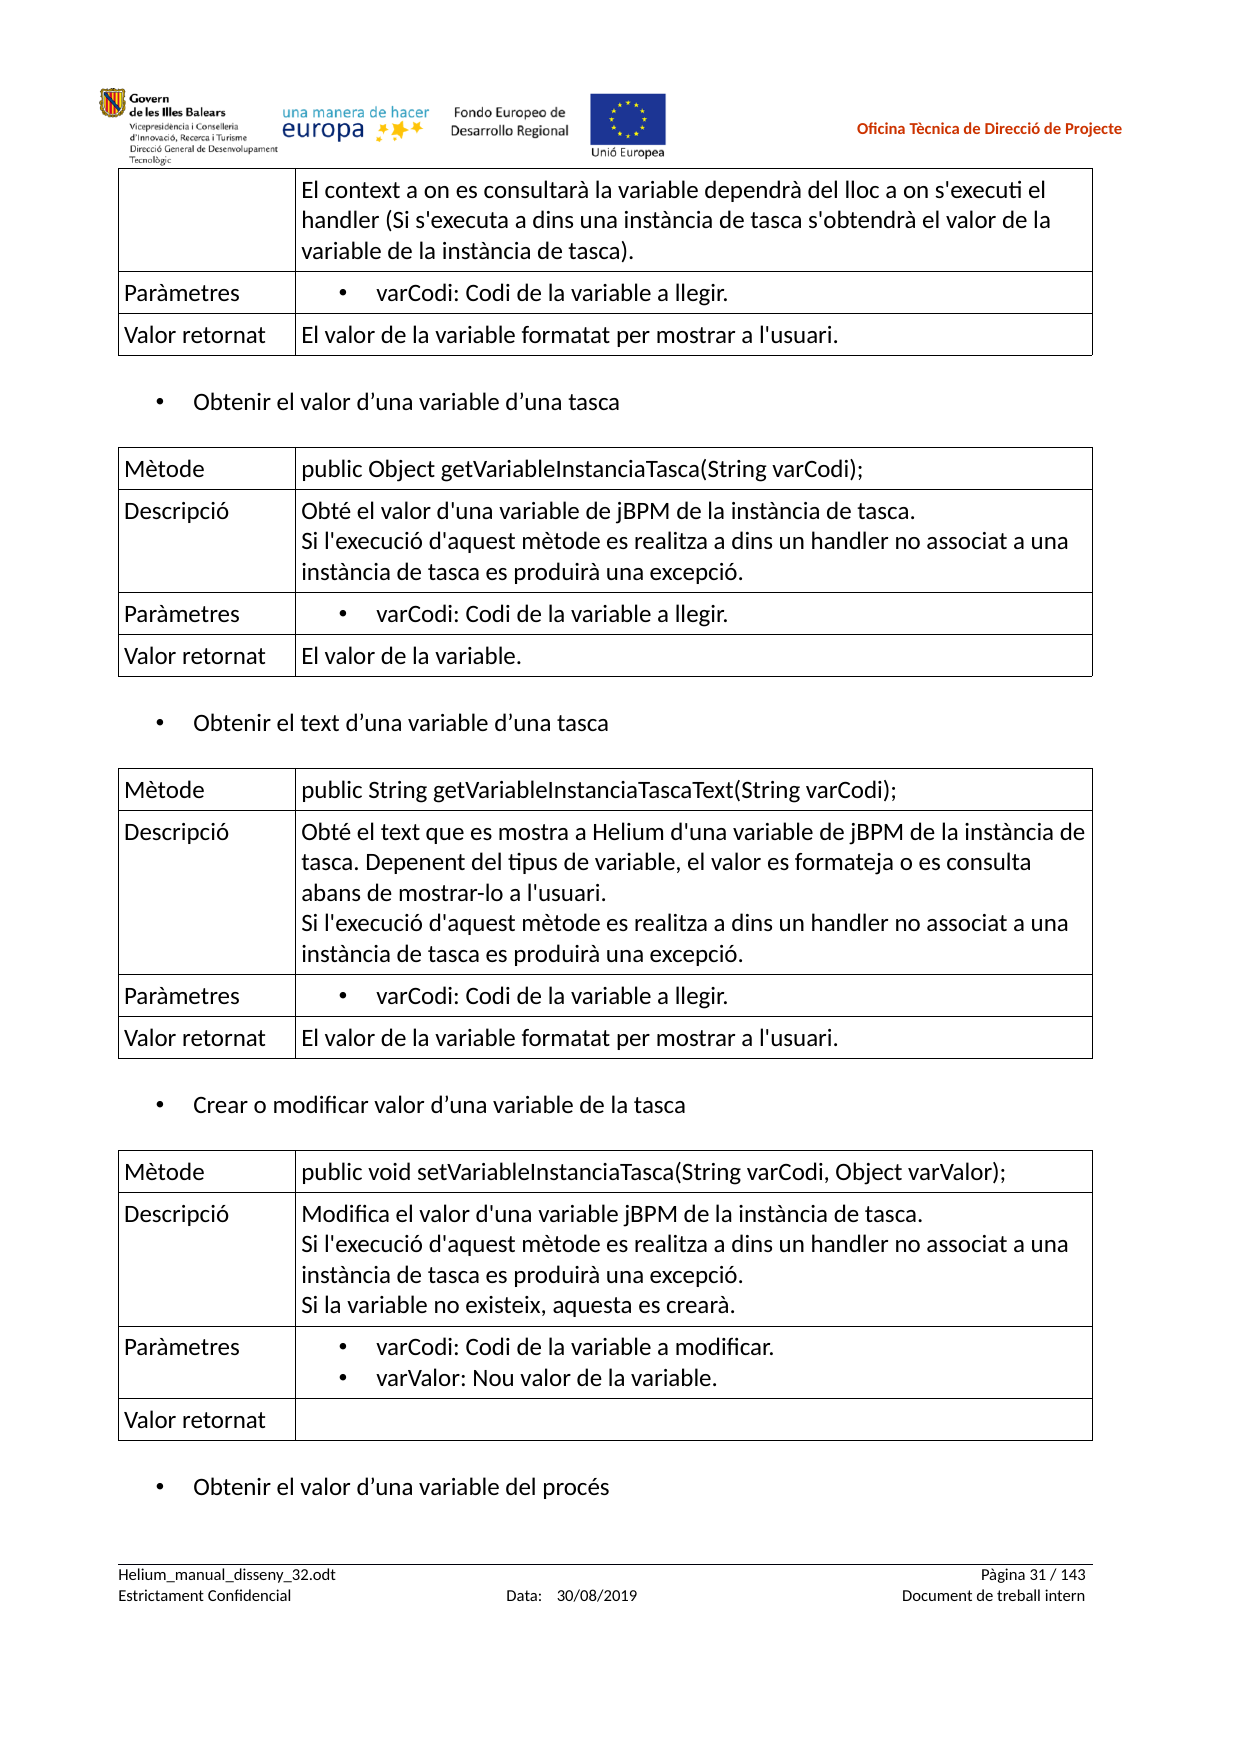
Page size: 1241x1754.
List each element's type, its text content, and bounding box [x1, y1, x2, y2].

table_cell [119, 169, 295, 271]
table_cell Valor retornat [119, 314, 295, 355]
table_cell El valor de la variable. [296, 635, 1092, 676]
table_cell Paràmetres [119, 975, 295, 1016]
table_cell varCodi: Codi de la variable a llegir. [296, 272, 1092, 313]
list Obtenir el valor d’una variable del procés [156, 1471, 1122, 1502]
table_cell Valor retornat [119, 1017, 295, 1058]
table_cell Paràmetres [119, 272, 295, 313]
table_cell Descripció [119, 811, 295, 974]
table_header public void setVariableInstanciaTasca(String varCodi, Object varValor); [296, 1151, 1092, 1192]
table_header public Object getVariableInstanciaTasca(String varCodi); [296, 448, 1092, 489]
table_cell El valor de la variable formatat per mostrar a l'usuari. [296, 314, 1092, 355]
table_cell Paràmetres [119, 593, 295, 634]
table_header Mètode [119, 1151, 295, 1192]
table_cell Descripció [119, 1193, 295, 1326]
table_cell El valor de la variable formatat per mostrar a l'usuari. [296, 1017, 1092, 1058]
table_cell Paràmetres [119, 1327, 295, 1398]
table_header Mètode [119, 448, 295, 489]
table_header Mètode [119, 769, 295, 810]
list Obtenir el valor d’una variable d’una tasca [156, 386, 1122, 416]
list Crear o modificar valor d’una variable de la tasca [156, 1089, 1122, 1119]
list Obtenir el text d’una variable d’una tasca [156, 707, 1122, 737]
table_header public String getVariableInstanciaTascaText(String varCodi); [296, 769, 1092, 810]
table_cell Valor retornat [119, 1399, 295, 1440]
table_cell varCodi: Codi de la variable a modificar. varValor: Nou valor de la variable. [296, 1327, 1092, 1398]
table_cell Obté el text que es mostra a Helium d'una variable de jBPM de la instància de tasca. Depenent del tipus de variable, el valor es formateja o es consulta abans de mostrar-lo a l'usuari. Si l'execució d'aquest mètode es realitza a dins un handler no associat a una instància de tasca es produirà una excepció. [296, 811, 1092, 974]
picture [99, 87, 668, 166]
table_cell Valor retornat [119, 635, 295, 676]
table_cell varCodi: Codi de la variable a llegir. [296, 975, 1092, 1016]
table_cell Obté el valor d'una variable de jBPM de la instància de tasca. Si l'execució d'aquest mètode es realitza a dins un handler no associat a una instància de tasca es produirà una excepció. [296, 490, 1092, 592]
table_cell [296, 1399, 1092, 1440]
table_cell Modifica el valor d'una variable jBPM de la instància de tasca. Si l'execució d'aquest mètode es realitza a dins un handler no associat a una instància de tasca es produirà una excepció. Si la variable no existeix, aquesta es crearà. [296, 1193, 1092, 1326]
table_cell Descripció [119, 490, 295, 592]
table_cell varCodi: Codi de la variable a llegir. [296, 593, 1092, 634]
table_cell El context a on es consultarà la variable dependrà del lloc a on s'executi el handler (Si s'executa a dins una instància de tasca s'obtendrà el valor de la variable de la instància de tasca). [296, 169, 1092, 271]
